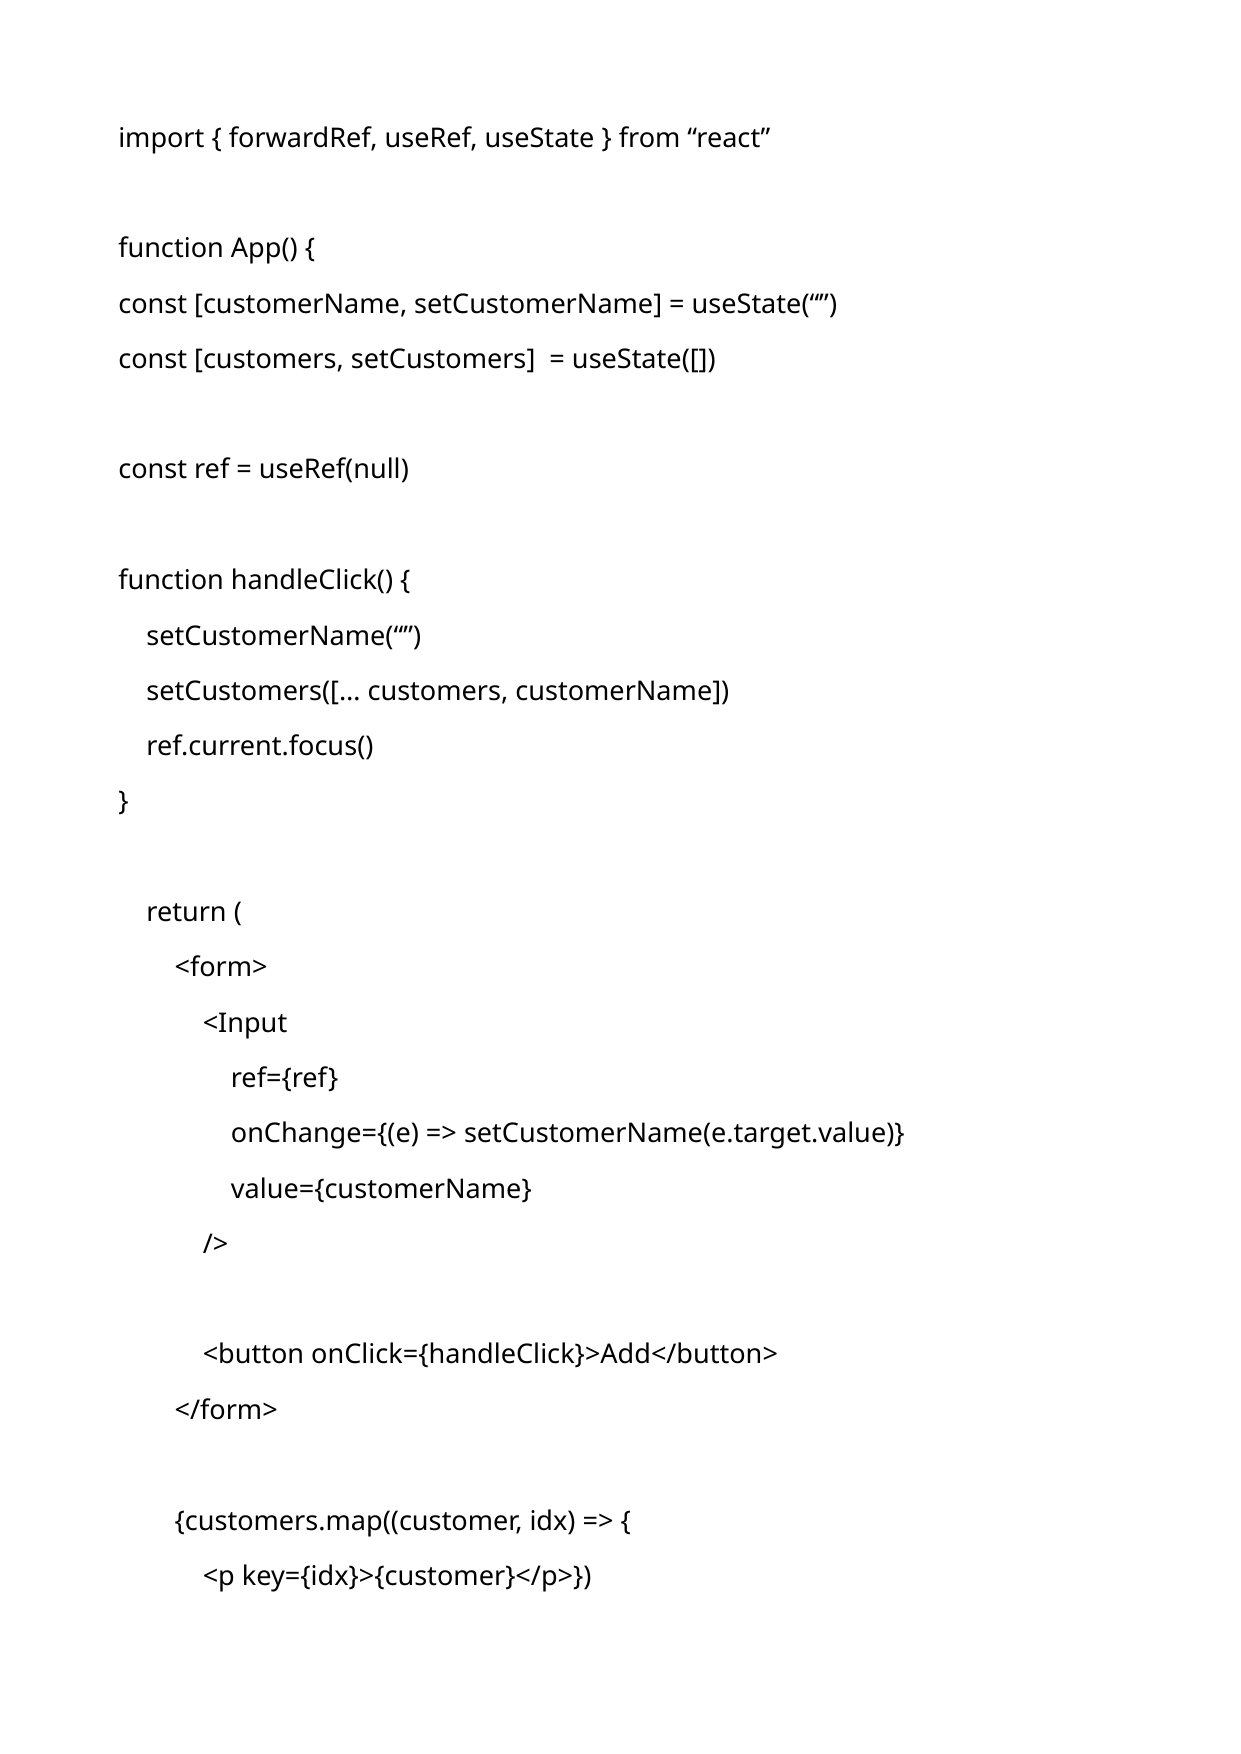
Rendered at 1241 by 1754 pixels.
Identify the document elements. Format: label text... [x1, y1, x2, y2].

text const [customerName, setCustomerName] = useState(“”) [118, 284, 1122, 321]
text function App() { [118, 229, 1122, 266]
text const ref = useRef(null) [118, 450, 1122, 487]
text import { forwardRef, useRef, useState } from “react” [118, 118, 1122, 155]
text onChange={(e) => setCustomerName(e.target.value)} [118, 1114, 1122, 1151]
text setCustomerName(“”) [118, 616, 1122, 653]
text <Input [118, 1003, 1122, 1040]
text return ( [118, 892, 1122, 929]
text const [customers, setCustomers] = useState([]) [118, 339, 1122, 376]
text </form> [118, 1390, 1122, 1427]
text <p key={idx}>{customer}</p>}) [118, 1556, 1122, 1593]
text ref={ref} [118, 1058, 1122, 1095]
text value={customerName} [118, 1169, 1122, 1206]
text setCustomers([… customers, customerName]) [118, 671, 1122, 708]
text function handleClick() { [118, 561, 1122, 597]
text ref.current.focus() [118, 727, 1122, 763]
text <form> [118, 948, 1122, 985]
text {customers.map((customer, idx) => { [118, 1501, 1122, 1538]
text <button onClick={handleClick}>Add</button> [118, 1335, 1122, 1372]
text } [118, 782, 1122, 819]
text /> [118, 1224, 1122, 1261]
